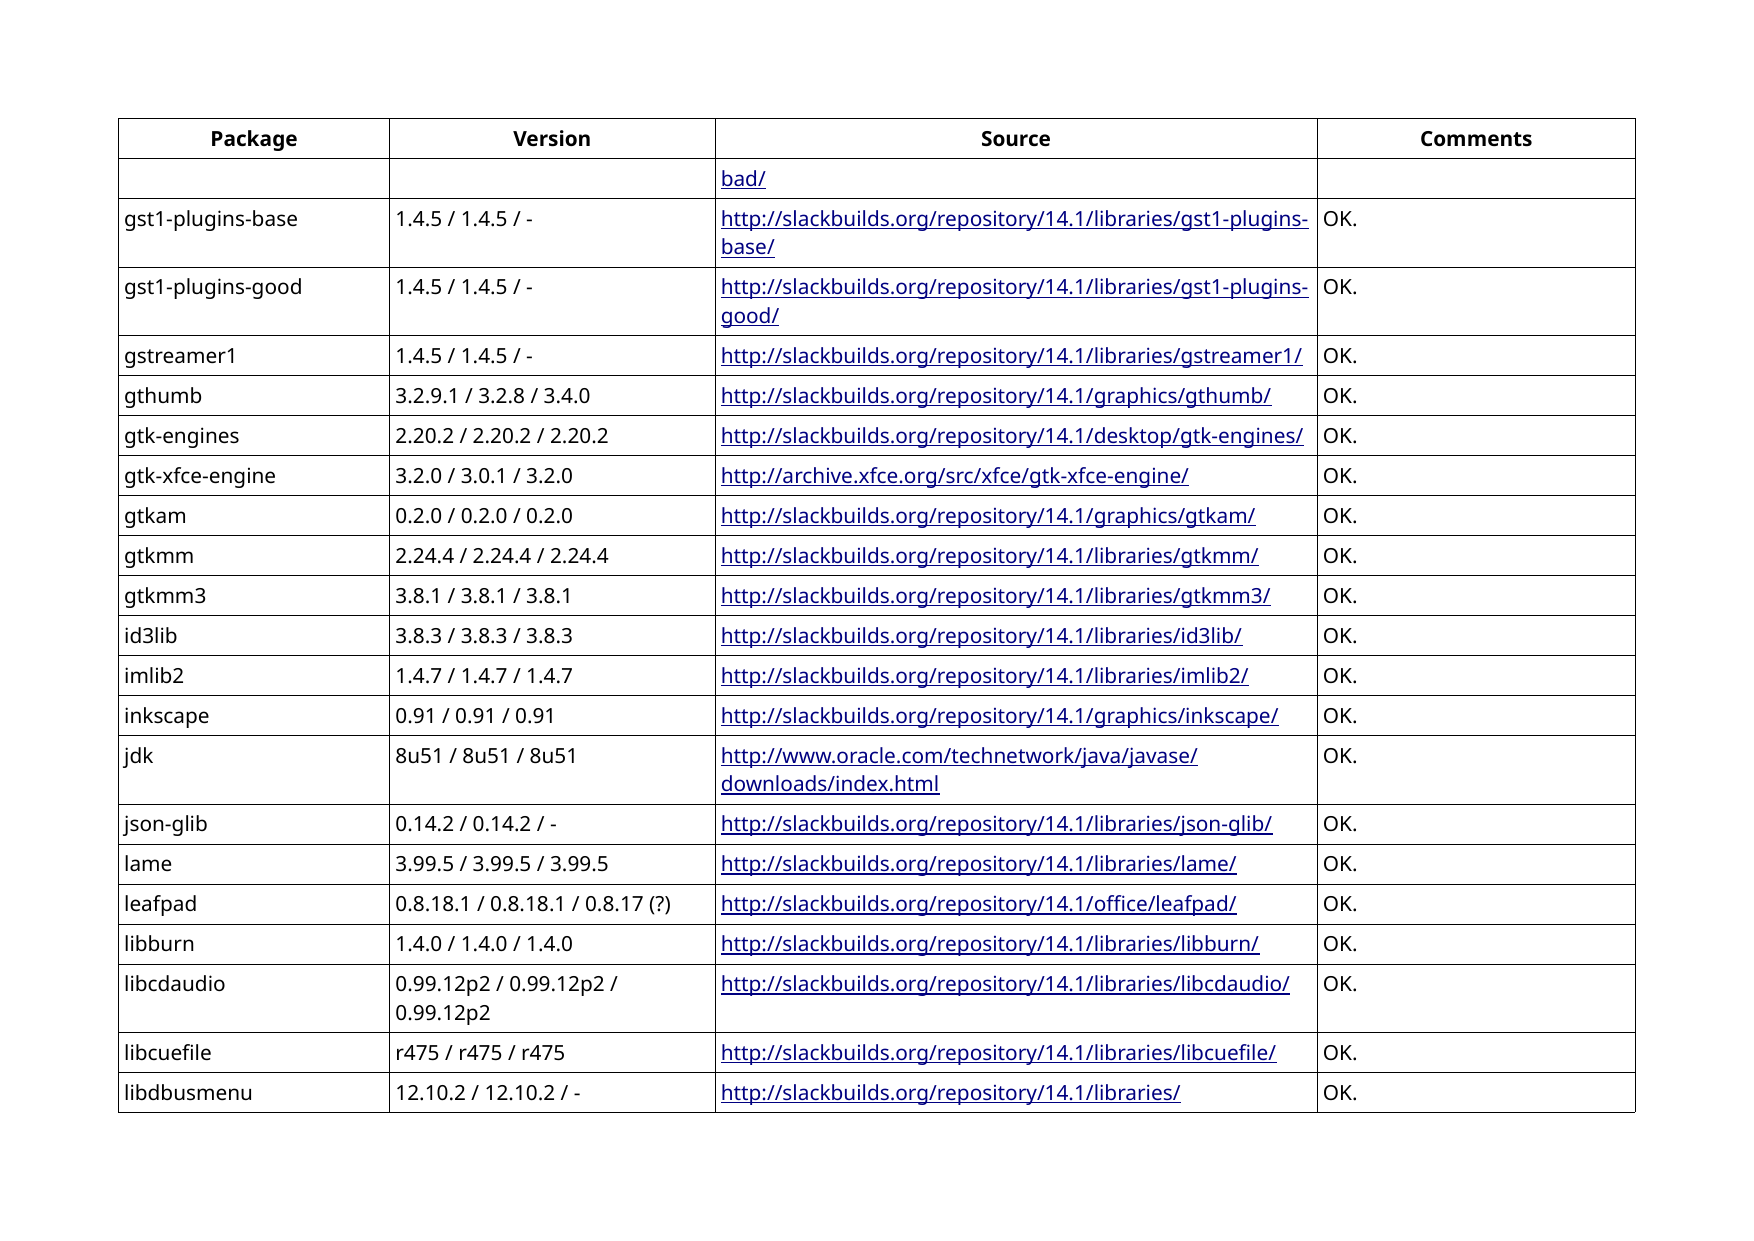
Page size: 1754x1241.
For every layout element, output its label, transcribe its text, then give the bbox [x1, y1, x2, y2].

table_cell http://slackbuilds.org/repository/14.1/libraries/libcuefile/ [716, 1033, 1317, 1072]
table_cell 0.14.2 / 0.14.2 / - [390, 805, 715, 843]
table_cell http://slackbuilds.org/repository/14.1/libraries/libburn/ [716, 925, 1317, 963]
table_cell OK. [1318, 925, 1635, 963]
table_cell gst1-plugins-base [119, 199, 389, 267]
table_header Source [716, 119, 1317, 158]
table_cell http://slackbuilds.org/repository/14.1/libraries/gst1-plugins-base/ [716, 199, 1317, 267]
table_cell gst1-plugins-good [119, 268, 389, 335]
table_header Package [119, 119, 389, 158]
table_cell 2.20.2 / 2.20.2 / 2.20.2 [390, 416, 715, 455]
table_cell 3.2.0 / 3.0.1 / 3.2.0 [390, 456, 715, 495]
table_cell 8u51 / 8u51 / 8u51 [390, 736, 715, 803]
table_cell imlib2 [119, 656, 389, 695]
table_cell 1.4.5 / 1.4.5 / - [390, 336, 715, 375]
table_cell libburn [119, 925, 389, 963]
table_cell 3.99.5 / 3.99.5 / 3.99.5 [390, 845, 715, 883]
table_cell OK. [1318, 536, 1635, 575]
table_cell http://slackbuilds.org/repository/14.1/libraries/gstreamer1/ [716, 336, 1317, 375]
table_cell OK. [1318, 736, 1635, 803]
table_cell libcuefile [119, 1033, 389, 1072]
table_cell 2.24.4 / 2.24.4 / 2.24.4 [390, 536, 715, 575]
table_cell 3.8.3 / 3.8.3 / 3.8.3 [390, 616, 715, 655]
table_cell gthumb [119, 376, 389, 415]
table_cell OK. [1318, 376, 1635, 415]
table_cell http://slackbuilds.org/repository/14.1/libraries/lame/ [716, 845, 1317, 883]
table_cell id3lib [119, 616, 389, 655]
table_cell http://slackbuilds.org/repository/14.1/libraries/id3lib/ [716, 616, 1317, 655]
table_cell 0.91 / 0.91 / 0.91 [390, 696, 715, 735]
table_cell 0.99.12p2 / 0.99.12p2 / 0.99.12p2 [390, 965, 715, 1032]
table_cell OK. [1318, 496, 1635, 535]
table_cell OK. [1318, 456, 1635, 495]
table_cell OK. [1318, 268, 1635, 335]
table_cell http://slackbuilds.org/repository/14.1/office/leafpad/ [716, 885, 1317, 923]
table_cell http://slackbuilds.org/repository/14.1/libraries/json-glib/ [716, 805, 1317, 843]
table_cell 1.4.5 / 1.4.5 / - [390, 268, 715, 335]
table_cell OK. [1318, 416, 1635, 455]
table_cell http://slackbuilds.org/repository/14.1/libraries/gtkmm3/ [716, 576, 1317, 615]
table_cell 3.2.9.1 / 3.2.8 / 3.4.0 [390, 376, 715, 415]
table_cell OK. [1318, 1033, 1635, 1072]
table_cell [1318, 159, 1635, 198]
table_cell http://slackbuilds.org/repository/14.1/desktop/gtk-engines/ [716, 416, 1317, 455]
table_cell http://slackbuilds.org/repository/14.1/graphics/gthumb/ [716, 376, 1317, 415]
table_cell http://slackbuilds.org/repository/14.1/graphics/inkscape/ [716, 696, 1317, 735]
table_cell libdbusmenu [119, 1073, 389, 1112]
table_cell r475 / r475 / r475 [390, 1033, 715, 1072]
table_cell OK. [1318, 656, 1635, 695]
table_cell http://slackbuilds.org/repository/14.1/graphics/gtkam/ [716, 496, 1317, 535]
table_cell [119, 159, 389, 198]
table_cell 1.4.5 / 1.4.5 / - [390, 199, 715, 267]
table_cell http://archive.xfce.org/src/xfce/gtk-xfce-engine/ [716, 456, 1317, 495]
table_cell [390, 159, 715, 198]
table_cell jdk [119, 736, 389, 803]
table_cell http://slackbuilds.org/repository/14.1/libraries/gst1-plugins-good/ [716, 268, 1317, 335]
table_cell OK. [1318, 845, 1635, 883]
table_cell http://slackbuilds.org/repository/14.1/libraries/ [716, 1073, 1317, 1112]
table_cell http://www.oracle.com/technetwork/java/javase/downloads/index.html [716, 736, 1317, 803]
table_cell lame [119, 845, 389, 883]
table_cell gtkmm3 [119, 576, 389, 615]
table_cell 12.10.2 / 12.10.2 / - [390, 1073, 715, 1112]
table_cell OK. [1318, 336, 1635, 375]
table_cell gstreamer1 [119, 336, 389, 375]
table_cell bad/ [716, 159, 1317, 198]
table_cell gtkmm [119, 536, 389, 575]
table_cell 3.8.1 / 3.8.1 / 3.8.1 [390, 576, 715, 615]
table_cell gtkam [119, 496, 389, 535]
table_cell OK. [1318, 805, 1635, 843]
table_cell http://slackbuilds.org/repository/14.1/libraries/imlib2/ [716, 656, 1317, 695]
table_cell http://slackbuilds.org/repository/14.1/libraries/gtkmm/ [716, 536, 1317, 575]
table_cell OK. [1318, 965, 1635, 1032]
table_cell OK. [1318, 696, 1635, 735]
table_cell OK. [1318, 199, 1635, 267]
table_cell OK. [1318, 1073, 1635, 1112]
table_cell http://slackbuilds.org/repository/14.1/libraries/libcdaudio/ [716, 965, 1317, 1032]
table_cell 0.2.0 / 0.2.0 / 0.2.0 [390, 496, 715, 535]
table_cell OK. [1318, 576, 1635, 615]
table_cell libcdaudio [119, 965, 389, 1032]
table_cell gtk-xfce-engine [119, 456, 389, 495]
table_cell gtk-engines [119, 416, 389, 455]
table_header Comments [1318, 119, 1635, 158]
table_cell 1.4.7 / 1.4.7 / 1.4.7 [390, 656, 715, 695]
table_cell OK. [1318, 616, 1635, 655]
table_cell leafpad [119, 885, 389, 923]
table_cell 0.8.18.1 / 0.8.18.1 / 0.8.17 (?) [390, 885, 715, 923]
table_cell OK. [1318, 885, 1635, 923]
table_cell json-glib [119, 805, 389, 843]
table_cell inkscape [119, 696, 389, 735]
table_cell 1.4.0 / 1.4.0 / 1.4.0 [390, 925, 715, 963]
table_header Version [390, 119, 715, 158]
